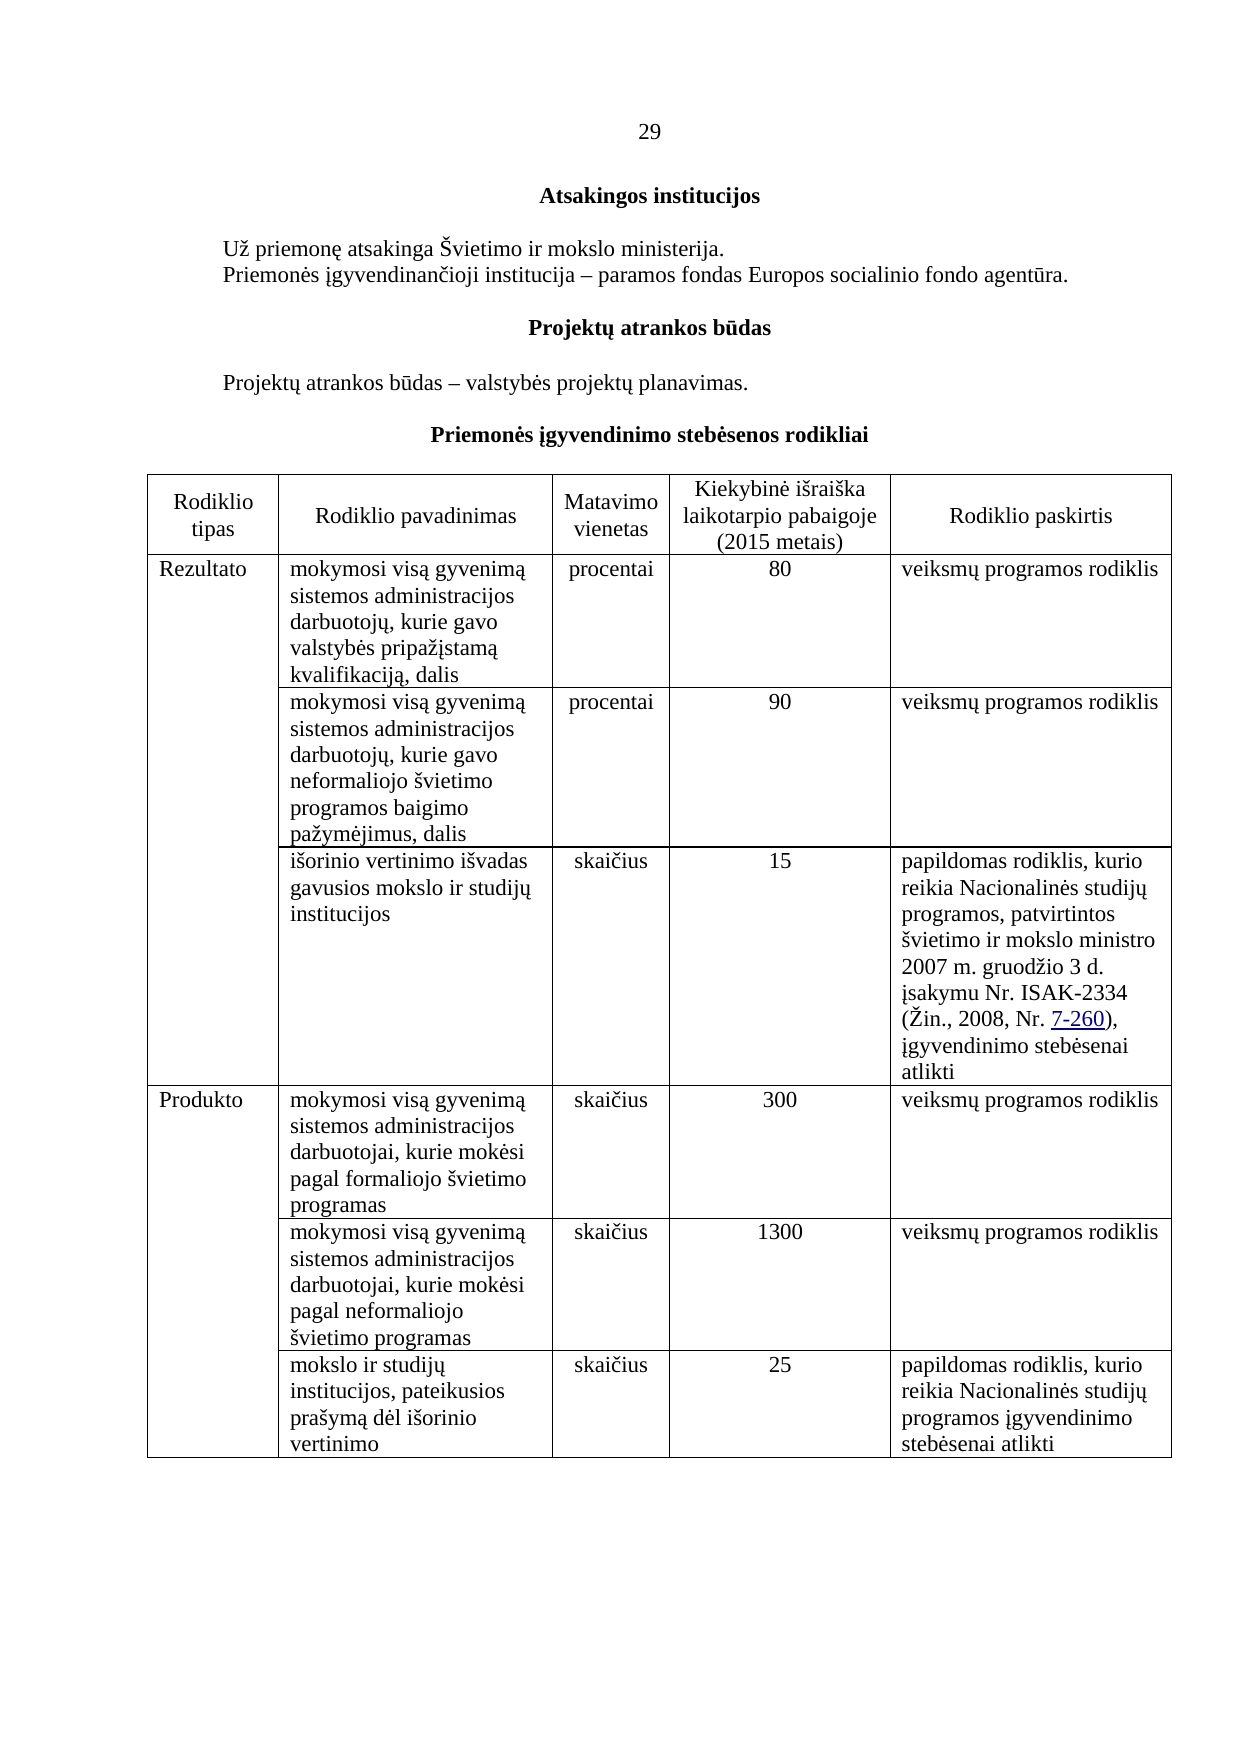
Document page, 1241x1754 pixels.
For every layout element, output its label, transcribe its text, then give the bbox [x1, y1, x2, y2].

table_cell veiksmų programos rodiklis [891, 1219, 1171, 1350]
table_cell 300 [670, 1086, 890, 1217]
table_header Kiekybinė išraiška laikotarpio pabaigoje (2015 metais) [670, 475, 890, 554]
table_cell skaičius [553, 1351, 669, 1457]
table_cell veiksmų programos rodiklis [891, 1086, 1171, 1217]
table_cell Produkto [148, 1086, 278, 1457]
text Priemonės įgyvendinančioji institucija – paramos fondas Europos socialinio fondo agentūra. [148, 261, 1152, 287]
table_cell mokymosi visą gyvenimą sistemos administracijos darbuotojų, kurie gavo neformaliojo švietimo programos baigimo pažymėjimus, dalis [279, 688, 552, 846]
table_cell skaičius [553, 1219, 669, 1350]
table_cell 80 [670, 555, 890, 687]
text Priemonės įgyvendinimo stebėsenos rodikliai [148, 422, 1152, 448]
table_cell 25 [670, 1351, 890, 1457]
table_cell 1300 [670, 1219, 890, 1350]
text Atsakingos institucijos [148, 182, 1152, 208]
table_cell procentai [553, 555, 669, 687]
table_cell mokymosi visą gyvenimą sistemos administracijos darbuotojų, kurie gavo valstybės pripažįstamą kvalifikaciją, dalis [279, 555, 552, 687]
table_cell papildomas rodiklis, kurio reikia Nacionalinės studijų programos, patvirtintos švietimo ir mokslo ministro 2007 m. gruodžio 3 d. įsakymu Nr. ISAK-2334 (Žin., 2008, Nr. 7-260), įgyvendinimo stebėsenai atlikti [891, 848, 1171, 1084]
text Projektų atrankos būdas – valstybės projektų planavimas. [185, 369, 1152, 395]
table_header Rodiklio tipas [148, 475, 278, 554]
table_cell 90 [670, 688, 890, 846]
table_cell mokslo ir studijų institucijos, pateikusios prašymą dėl išorinio vertinimo [279, 1351, 552, 1457]
table_cell veiksmų programos rodiklis [891, 555, 1171, 687]
table_header Rodiklio pavadinimas [279, 475, 552, 554]
table_header Matavimo vienetas [553, 475, 669, 554]
table_cell papildomas rodiklis, kurio reikia Nacionalinės studijų programos įgyvendinimo stebėsenai atlikti [891, 1351, 1171, 1457]
table_cell 15 [670, 848, 890, 1084]
table_cell skaičius [553, 1086, 669, 1217]
table_cell išorinio vertinimo išvadas gavusios mokslo ir studijų institucijos [279, 848, 552, 1084]
table_cell procentai [553, 688, 669, 846]
table_cell veiksmų programos rodiklis [891, 688, 1171, 846]
table_cell skaičius [553, 848, 669, 1084]
text Projektų atrankos būdas [148, 314, 1152, 340]
text Už priemonę atsakinga Švietimo ir mokslo ministerija. [148, 235, 1152, 261]
table_header Rodiklio paskirtis [891, 475, 1171, 554]
table_cell Rezultato [148, 555, 278, 1084]
table_cell mokymosi visą gyvenimą sistemos administracijos darbuotojai, kurie mokėsi pagal neformaliojo švietimo programas [279, 1219, 552, 1350]
table_cell mokymosi visą gyvenimą sistemos administracijos darbuotojai, kurie mokėsi pagal formaliojo švietimo programas [279, 1086, 552, 1217]
